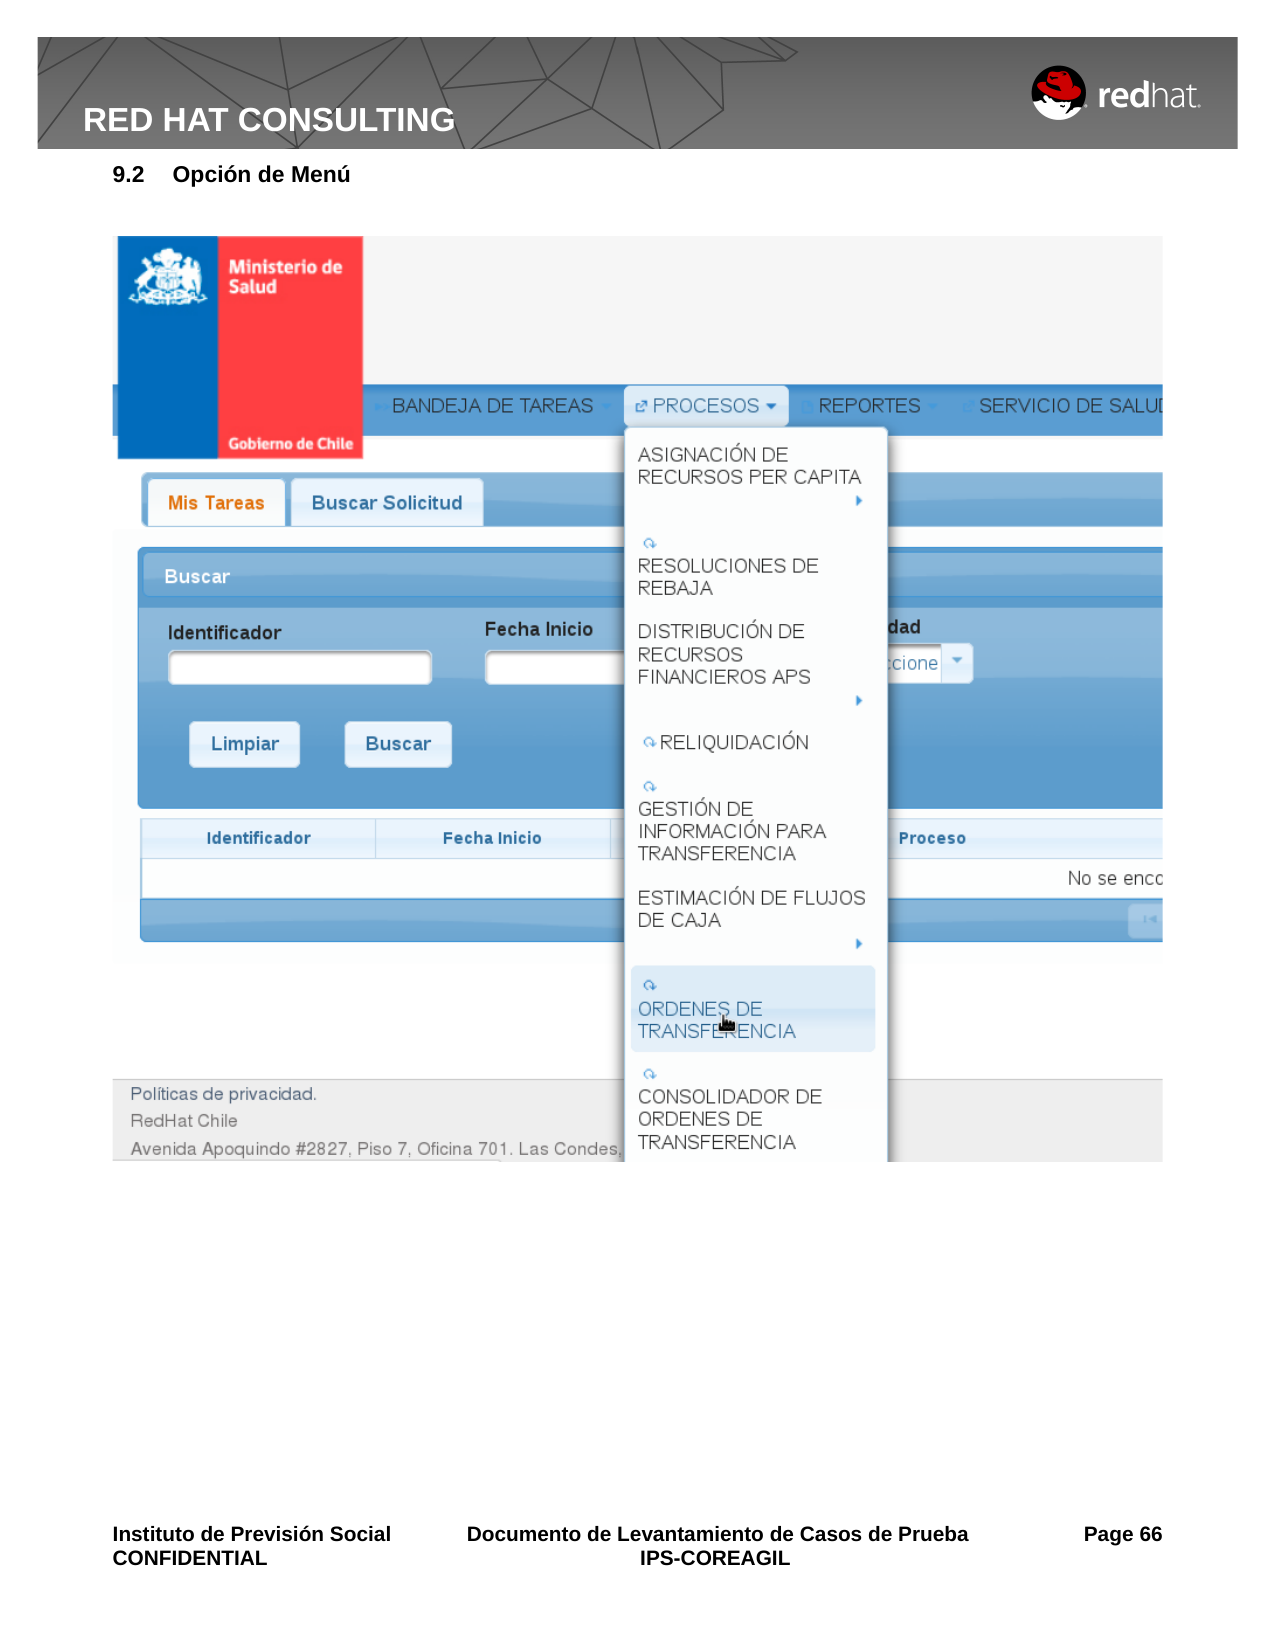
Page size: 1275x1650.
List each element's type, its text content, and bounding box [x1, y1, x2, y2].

subtitle Opción de Menú [112, 161, 1162, 187]
picture [37, 37, 1238, 149]
picture [112, 236, 1163, 1162]
